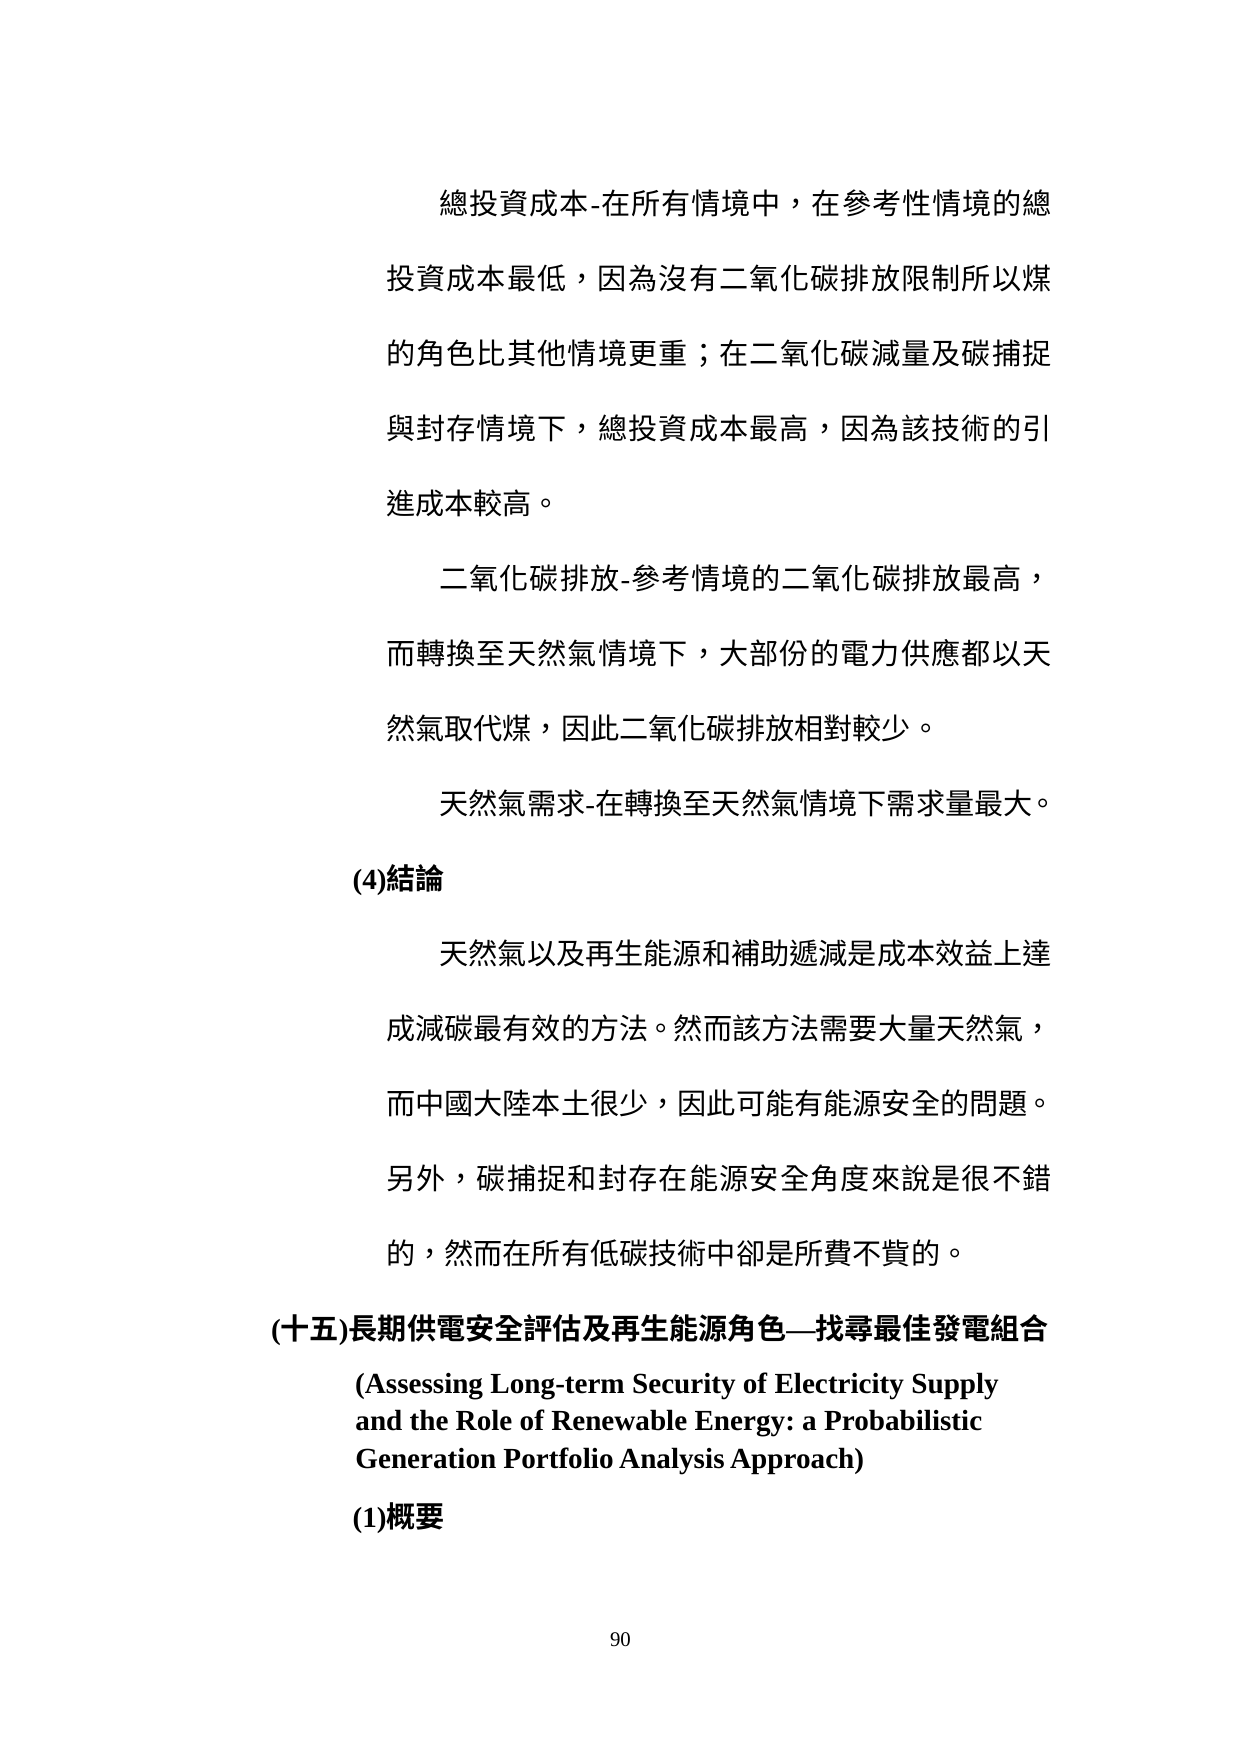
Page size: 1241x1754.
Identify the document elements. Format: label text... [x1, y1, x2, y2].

text 二氧化碳排放-參考情境的二氧化碳排放最高，而轉換至天然氣情境下，大部份的電力供應都以天然氣取代煤，因此二氧化碳排放相對較少。 [386, 539, 1053, 764]
text (1)概要 [187, 1477, 1053, 1552]
text (4)結論 [187, 839, 1053, 914]
text (十五)長期供電安全評估及再生能源角色—找尋最佳發電組合 [271, 1289, 1053, 1364]
text 天然氣以及再生能源和補助遞減是成本效益上達成減碳最有效的方法。然而該方法需要大量天然氣，而中國大陸本土很少，因此可能有能源安全的問題。另外，碳捕捉和封存在能源安全角度來說是很不錯的，然而在所有低碳技術中卻是所費不貲的。 [386, 914, 1053, 1289]
text 總投資成本-在所有情境中，在參考性情境的總投資成本最低，因為沒有二氧化碳排放限制所以煤的角色比其他情境更重；在二氧化碳減量及碳捕捉與封存情境下，總投資成本最高，因為該技術的引進成本較高。 [386, 164, 1053, 539]
text (Assessing Long-term Security of Electricity Supply and the Role of Renewable Energy: a Probabilistic Generation Portfolio Analysis Approach) [355, 1364, 1053, 1477]
text 天然氣需求-在轉換至天然氣情境下需求量最大。 [386, 764, 1053, 839]
